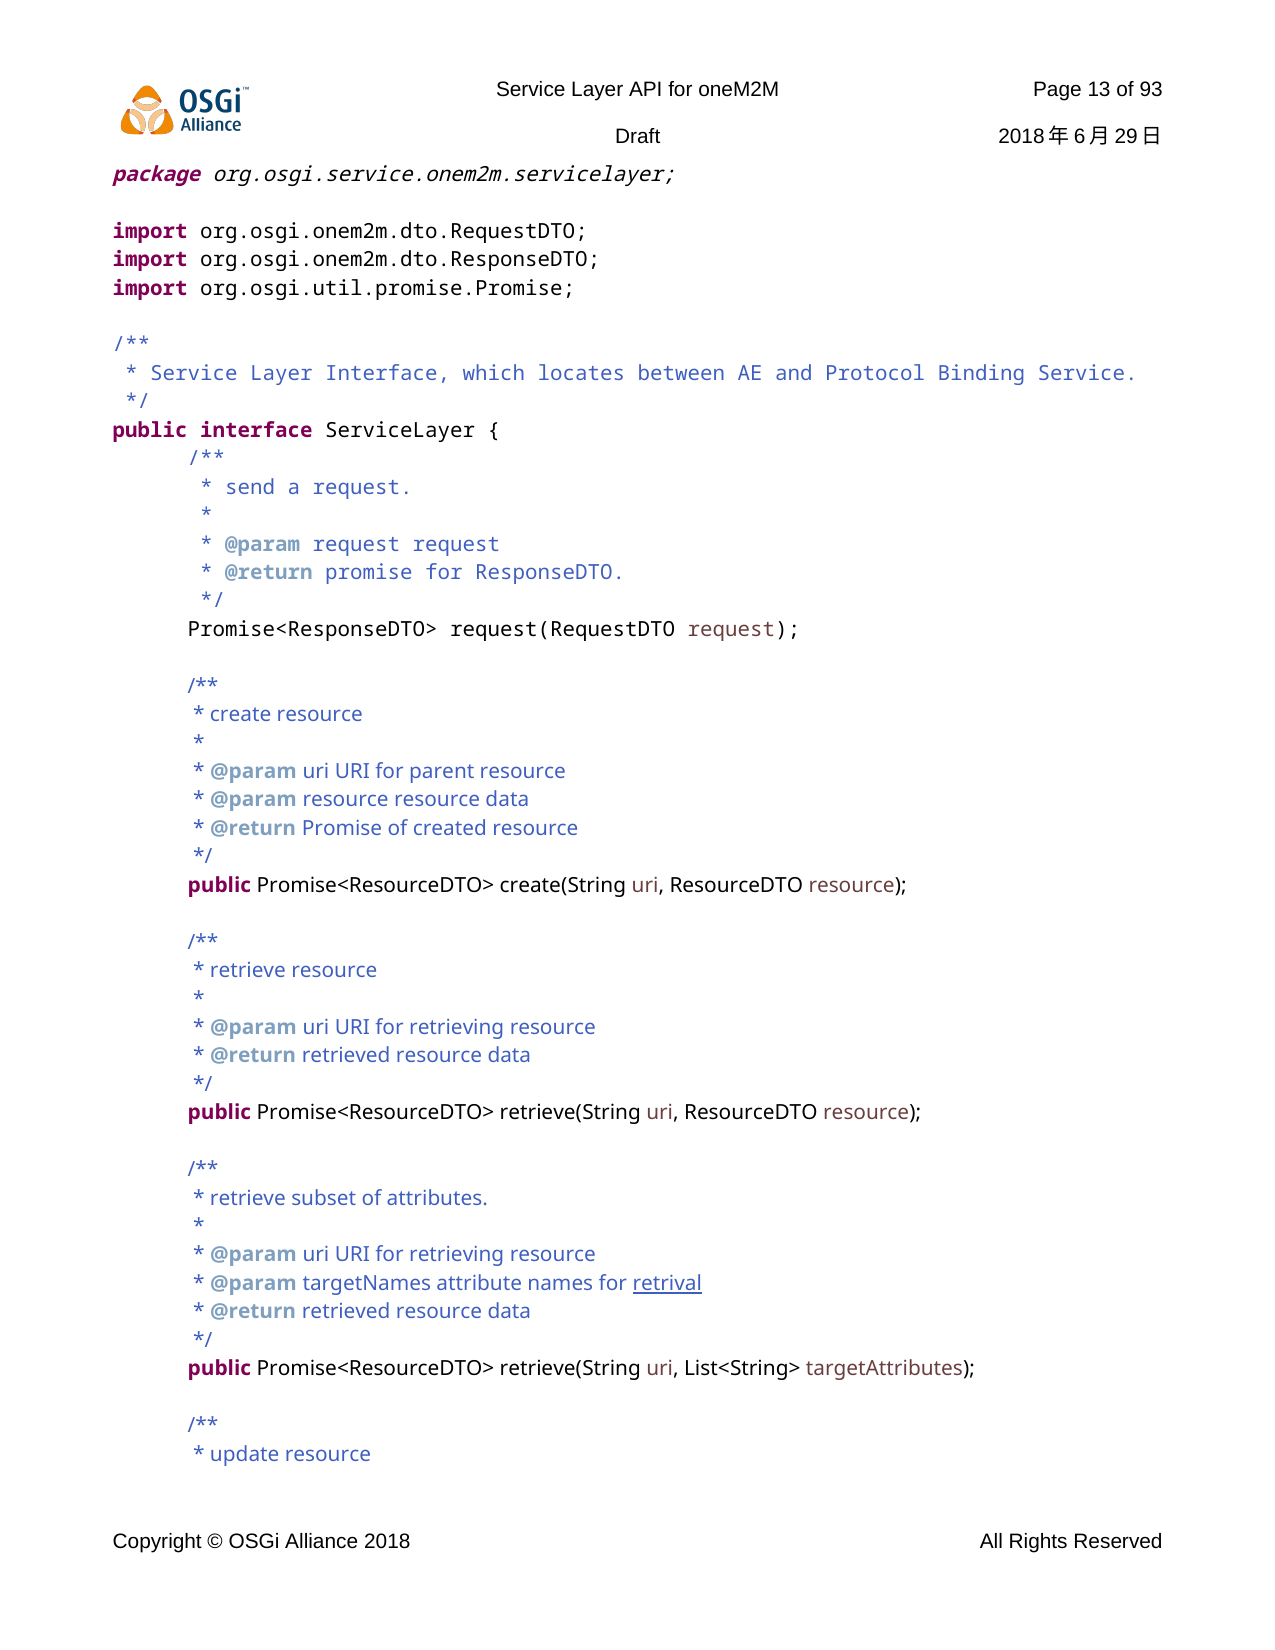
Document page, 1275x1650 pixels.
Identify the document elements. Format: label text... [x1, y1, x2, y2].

text * [112, 1211, 1162, 1239]
text /** [112, 1410, 1162, 1439]
text * @return Promise of created resource [112, 813, 1162, 841]
text */ [112, 841, 1162, 870]
text /** [112, 1154, 1162, 1183]
text /** [112, 329, 1162, 358]
text public Promise<ResourceDTO> create(String uri, ResourceDTO resource); [112, 870, 1162, 898]
text * @param uri URI for retrieving resource [112, 1239, 1162, 1268]
text * @param resource resource data [112, 784, 1162, 813]
text public Promise<ResourceDTO> retrieve(String uri, List<String> targetAttributes); [112, 1353, 1162, 1382]
text * @param uri URI for parent resource [112, 756, 1162, 784]
text */ [112, 386, 1162, 415]
text * [112, 500, 1162, 529]
text * create resource [112, 699, 1162, 728]
text * [112, 984, 1162, 1012]
text * @return retrieved resource data [112, 1296, 1162, 1325]
text * @param targetNames attribute names for retrival [112, 1268, 1162, 1296]
text * retrieve resource [112, 955, 1162, 984]
text * update resource [112, 1439, 1162, 1467]
text * @return retrieved resource data [112, 1041, 1162, 1069]
text /** [112, 927, 1162, 955]
text */ [112, 1325, 1162, 1353]
text public Promise<ResourceDTO> retrieve(String uri, ResourceDTO resource); [112, 1097, 1162, 1126]
text import org.osgi.onem2m.dto.RequestDTO; [112, 216, 1162, 244]
text * [112, 728, 1162, 756]
text * Service Layer Interface, which locates between AE and Protocol Binding Service. [112, 358, 1162, 386]
text * @param uri URI for retrieving resource [112, 1012, 1162, 1041]
text * send a request. [112, 472, 1162, 500]
picture [113, 78, 257, 142]
text import org.osgi.util.promise.Promise; [112, 273, 1162, 301]
text import org.osgi.onem2m.dto.ResponseDTO; [112, 244, 1162, 273]
text */ [112, 1069, 1162, 1097]
text /** [112, 443, 1162, 472]
text public interface ServiceLayer { [112, 415, 1162, 443]
text package org.osgi.service.onem2m.servicelayer; [112, 159, 1162, 187]
text Promise<ResponseDTO> request(RequestDTO request); [112, 614, 1162, 642]
text * @return promise for ResponseDTO. [112, 557, 1162, 586]
text * @param request request [112, 529, 1162, 557]
text /** [112, 671, 1162, 699]
text * retrieve subset of attributes. [112, 1183, 1162, 1211]
text */ [112, 586, 1162, 614]
